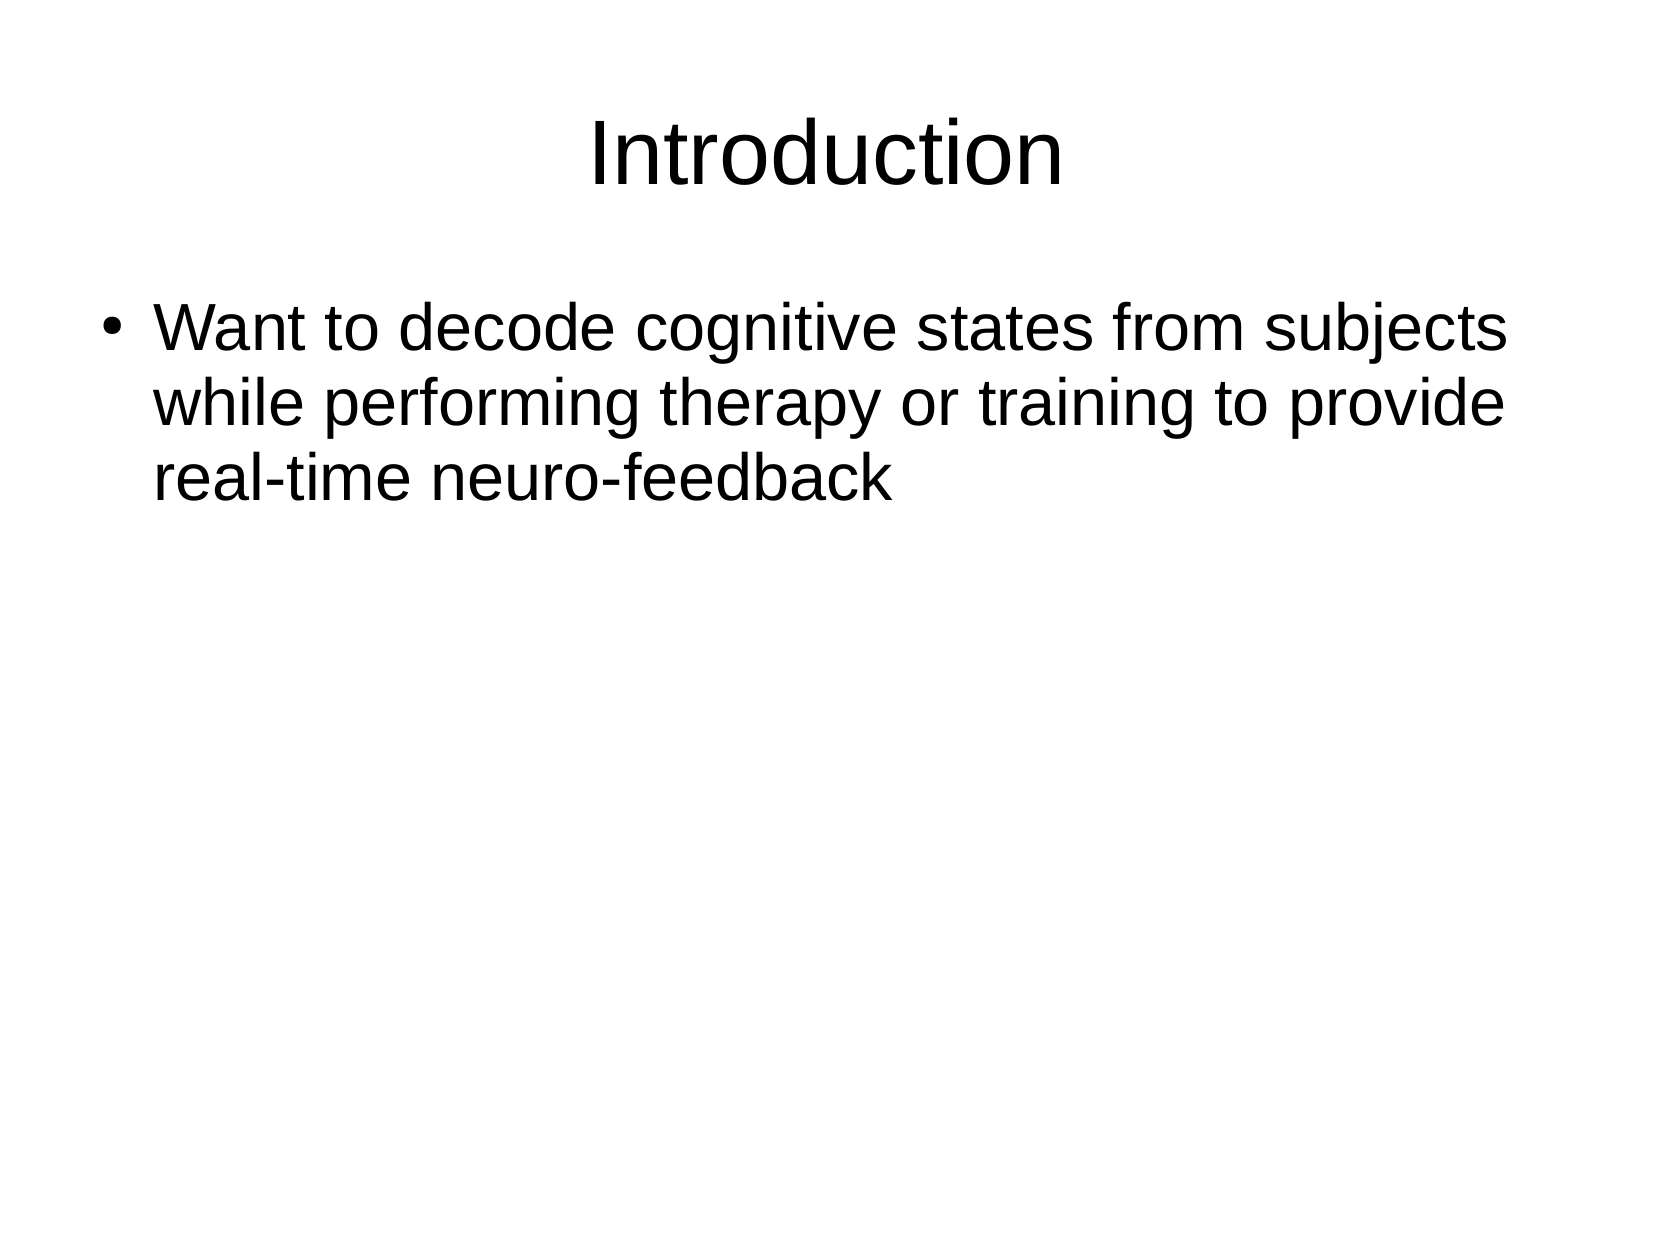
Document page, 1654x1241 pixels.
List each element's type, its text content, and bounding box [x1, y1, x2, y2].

list Want to decode cognitive states from subjects while performing therapy or training to provide real-time neuro-feedback [82, 290, 1571, 1010]
title Introduction [82, 49, 1571, 257]
